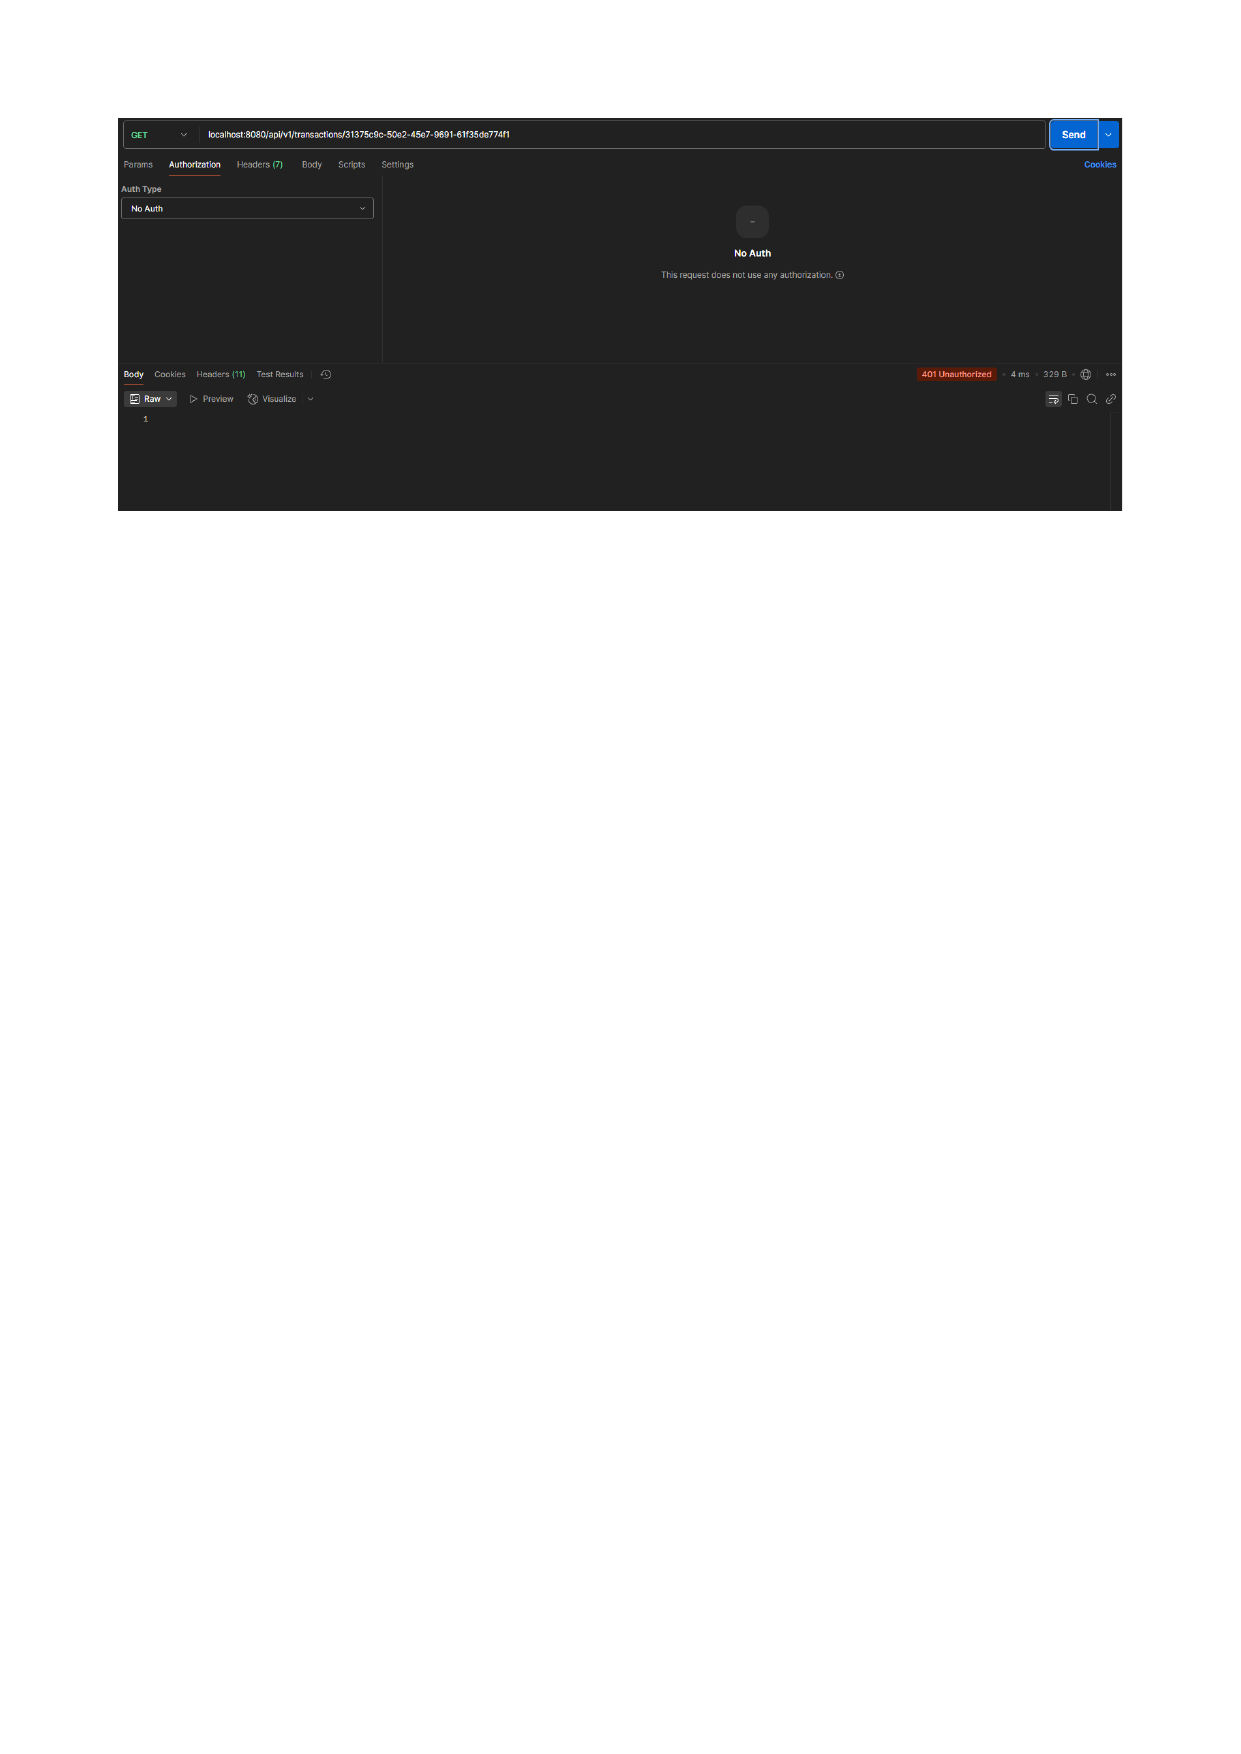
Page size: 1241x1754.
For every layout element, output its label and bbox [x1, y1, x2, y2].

picture [118, 118, 1123, 511]
